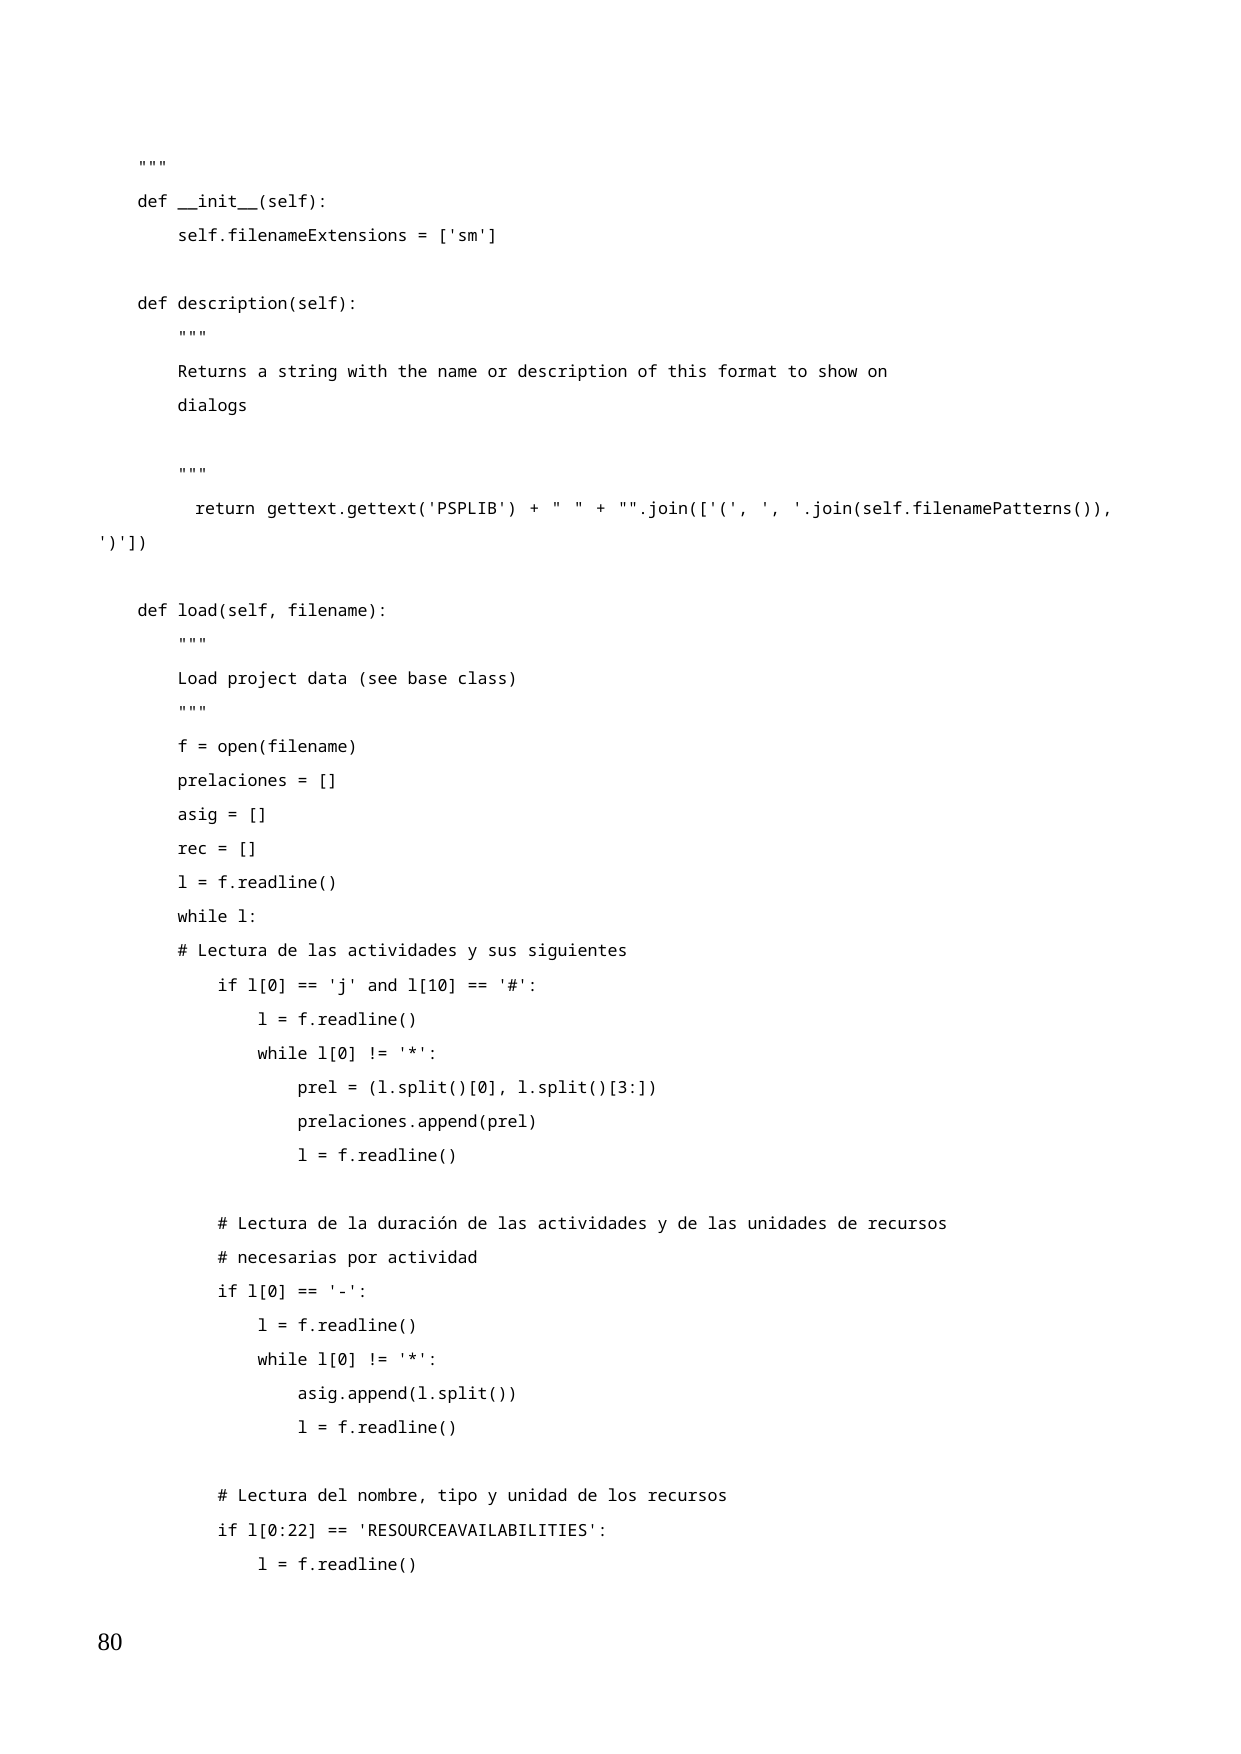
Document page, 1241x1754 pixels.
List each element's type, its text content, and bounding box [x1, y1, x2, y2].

text self.filenameExtensions = ['sm'] [97, 224, 1113, 246]
text prelaciones = [] [97, 769, 1113, 791]
text """ [97, 701, 1113, 723]
text rec = [] [97, 837, 1113, 859]
text if l[0] == '-': [97, 1280, 1113, 1302]
text l = f.readline() [97, 1314, 1113, 1336]
text f = open(filename) [97, 735, 1113, 757]
text while l[0] != '*': [97, 1348, 1113, 1371]
text """ [97, 462, 1113, 485]
text return gettext.gettext('PSPLIB') + " " + "".join(['(', ', '.join(self.filenamePatterns()), ')']) [97, 496, 1113, 553]
text if l[0:22] == 'RESOURCEAVAILABILITIES': [97, 1518, 1113, 1541]
text # Lectura de las actividades y sus siguientes [97, 939, 1113, 962]
text def load(self, filename): [97, 598, 1113, 621]
text l = f.readline() [97, 871, 1113, 894]
text def description(self): [97, 292, 1113, 314]
text Returns a string with the name or description of this format to show on [97, 360, 1113, 383]
text dialogs [97, 394, 1113, 417]
text l = f.readline() [97, 1552, 1113, 1575]
text asig = [] [97, 803, 1113, 826]
text """ [97, 156, 1113, 178]
text l = f.readline() [97, 1143, 1113, 1166]
text # Lectura del nombre, tipo y unidad de los recursos [97, 1484, 1113, 1507]
text prel = (l.split()[0], l.split()[3:]) [97, 1075, 1113, 1098]
text """ [97, 632, 1113, 655]
text l = f.readline() [97, 1416, 1113, 1439]
text # necesarias por actividad [97, 1246, 1113, 1268]
text l = f.readline() [97, 1007, 1113, 1030]
text asig.append(l.split()) [97, 1382, 1113, 1404]
text # Lectura de la duración de las actividades y de las unidades de recursos [97, 1212, 1113, 1234]
text prelaciones.append(prel) [97, 1109, 1113, 1132]
text def __init__(self): [97, 190, 1113, 212]
text if l[0] == 'j' and l[10] == '#': [97, 973, 1113, 996]
text """ [97, 326, 1113, 349]
text while l[0] != '*': [97, 1041, 1113, 1064]
text Load project data (see base class) [97, 667, 1113, 689]
text while l: [97, 905, 1113, 928]
